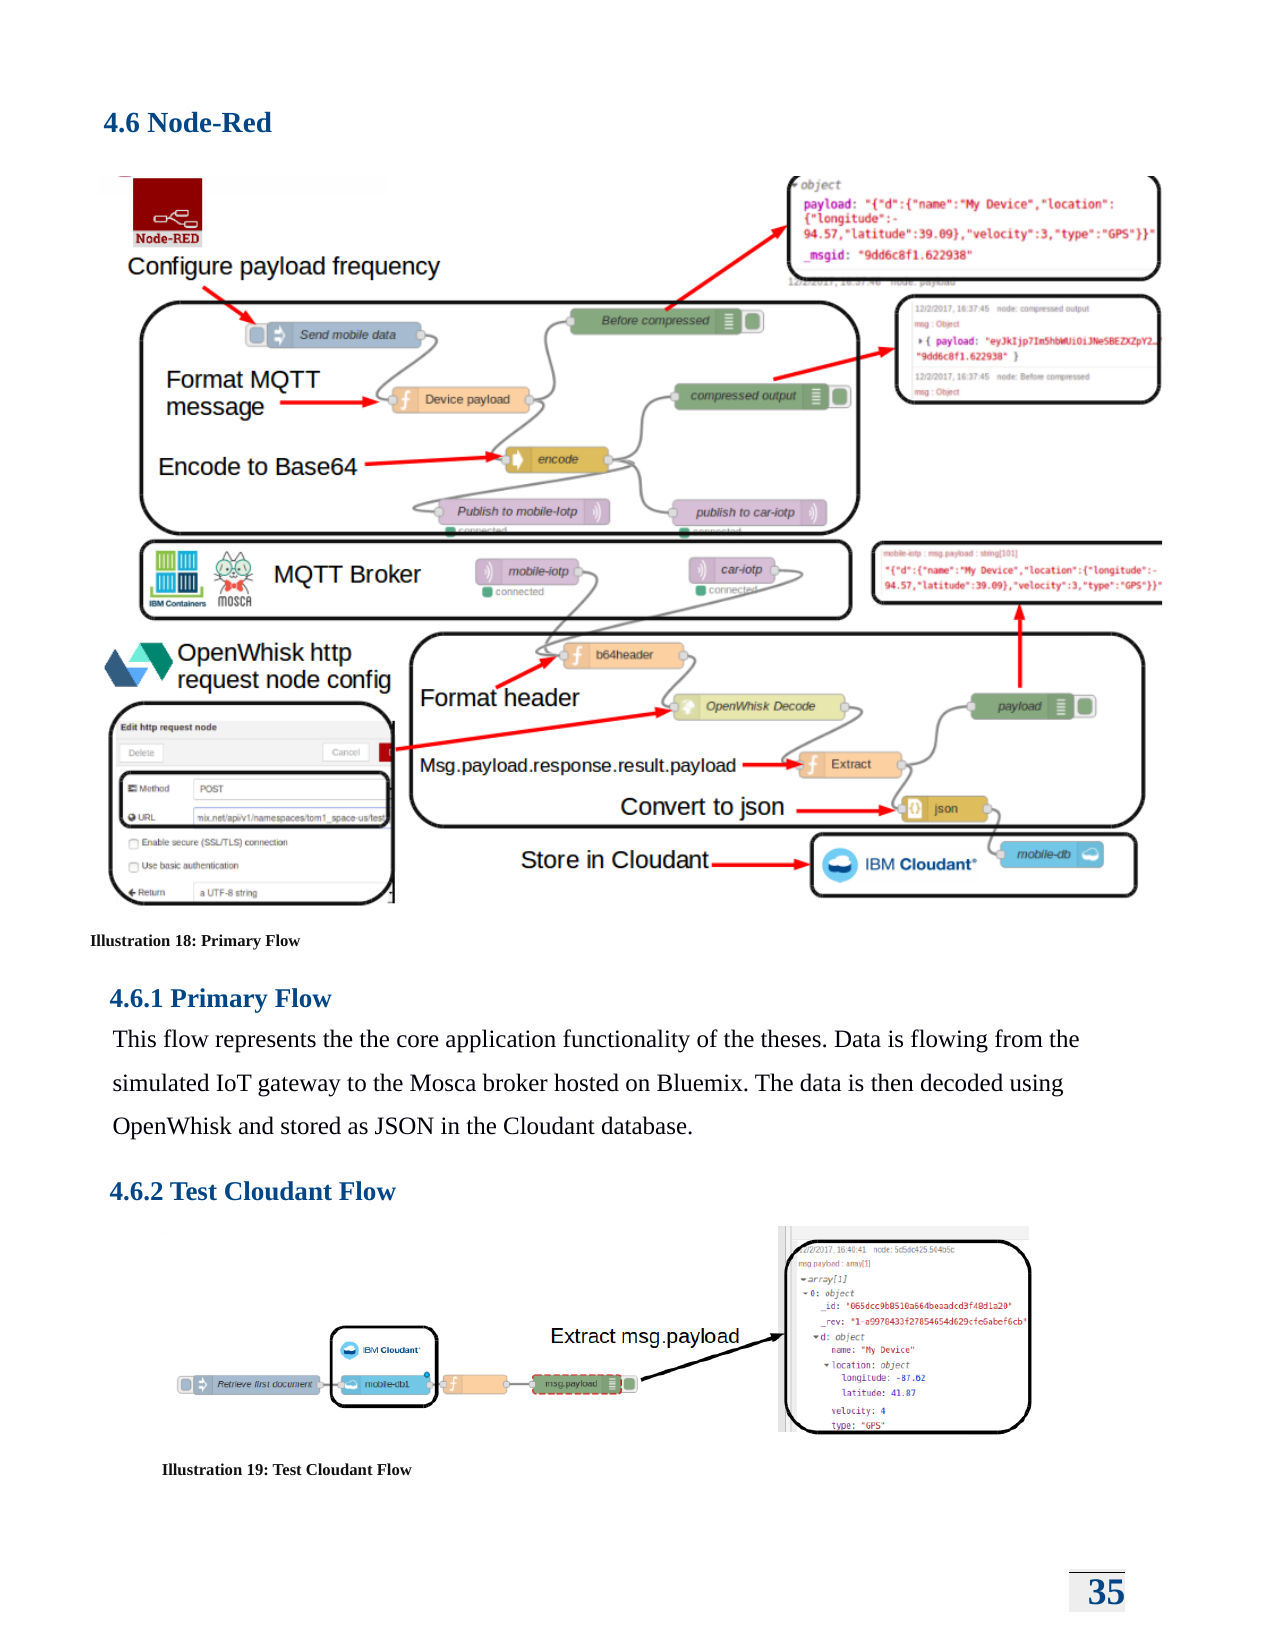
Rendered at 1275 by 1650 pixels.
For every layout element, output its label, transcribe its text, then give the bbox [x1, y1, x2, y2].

text Illustration 18: Primary Flow [90, 909, 1211, 950]
text Illustration 19: Test Cloudant Flow [162, 1450, 1176, 1479]
picture [161, 1226, 1045, 1450]
subtitle [123, 1214, 1176, 1502]
text This flow represents the the core application functionality of the theses. Data is flowing from the simulated IoT gateway to the Mosca broker hosted on Bluemix. The data is then decoded using OpenWhisk and stored as JSON in the Cloudant database. [112, 1024, 1125, 1139]
subtitle 4.6.1 Primary Flow [51, 157, 1211, 1013]
subtitle 4.6 Node-Red [103, 105, 1125, 138]
subtitle 4.6.2 Test Cloudant Flow [109, 1174, 1125, 1206]
picture [98, 176, 1163, 909]
